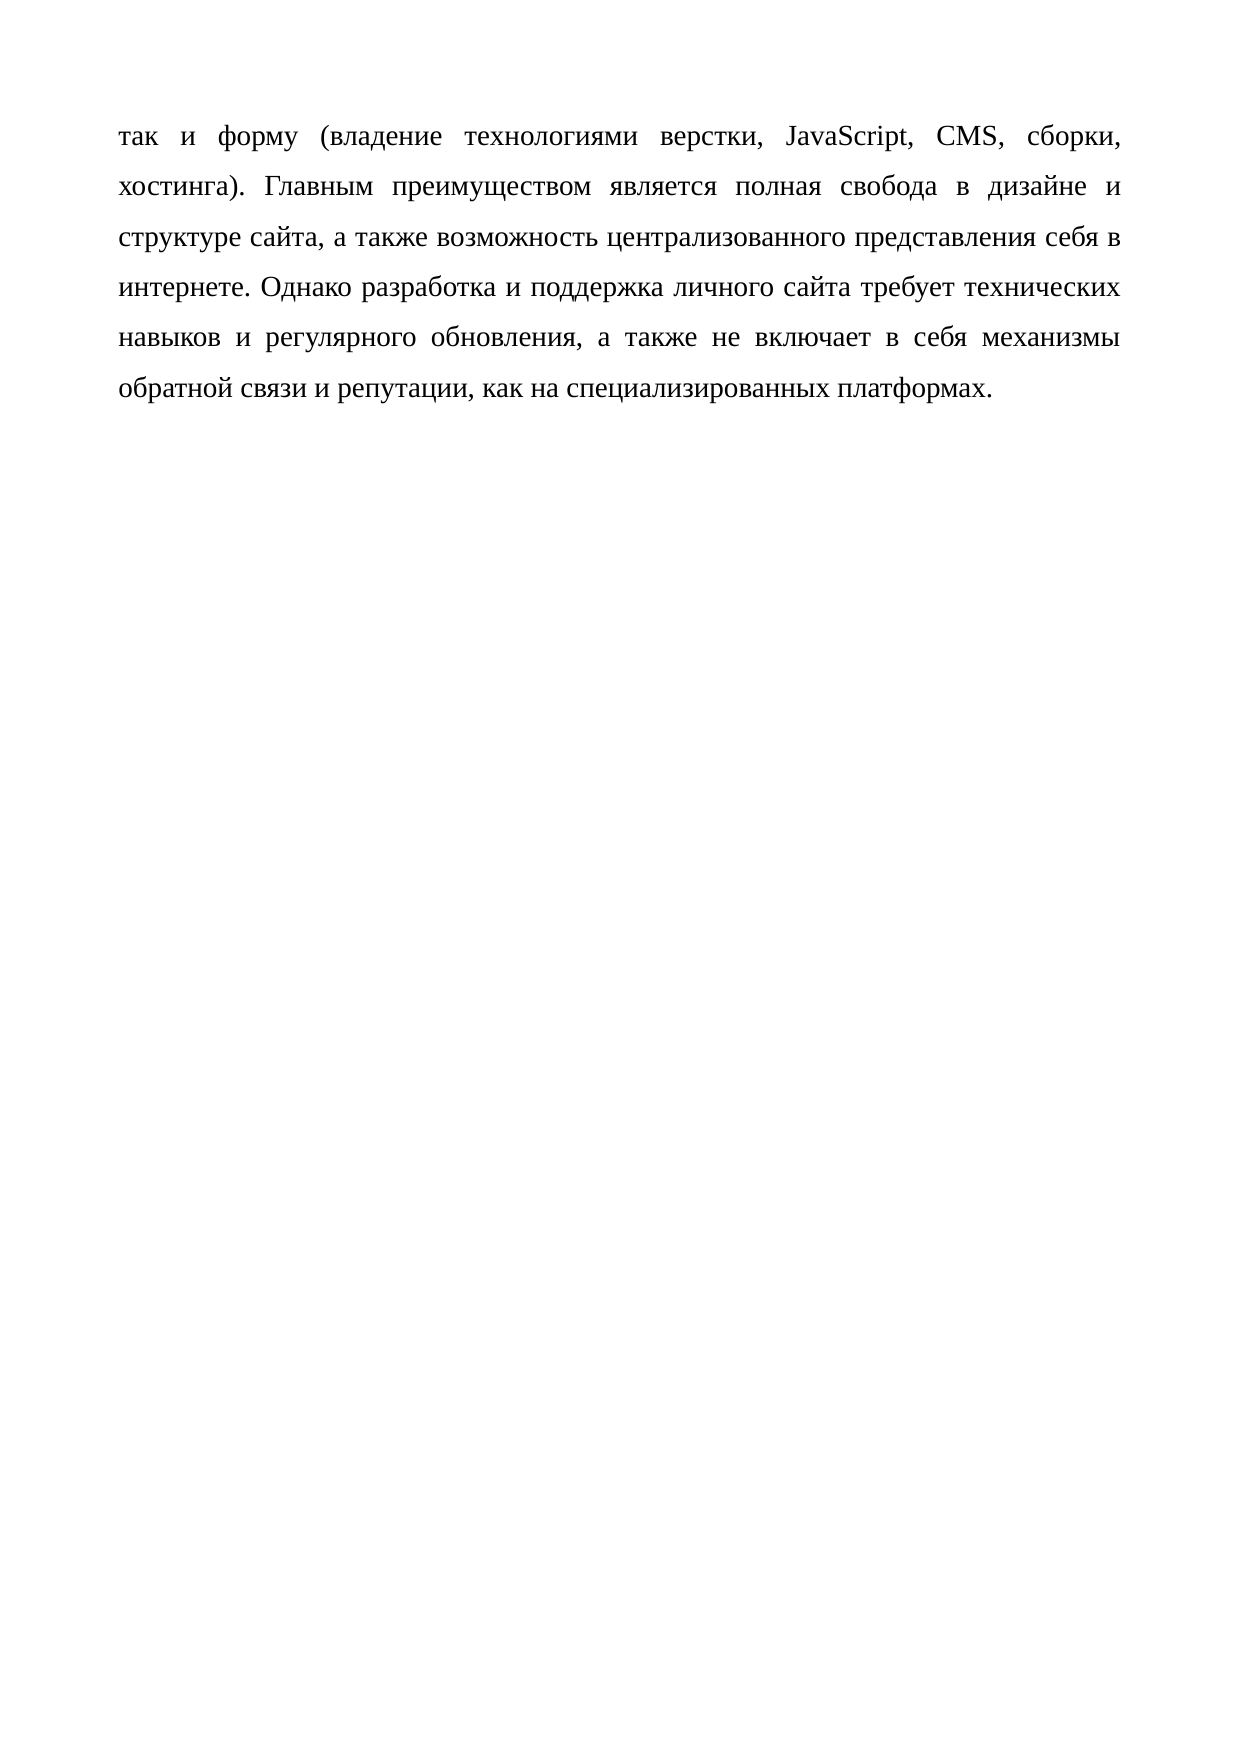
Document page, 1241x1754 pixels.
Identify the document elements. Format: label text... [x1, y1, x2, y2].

text так и форму (владение технологиями верстки, JavaScript, CMS, сборки, хостинга). Главным преимуществом является полная свобода в дизайне и структуре сайта, а также возможность централизованного представления себя в интернете. Однако разработка и поддержка личного сайта требует технических навыков и регулярного обновления, а также не включает в себя механизмы обратной связи и репутации, как на специализированных платформах. [118, 118, 1122, 403]
